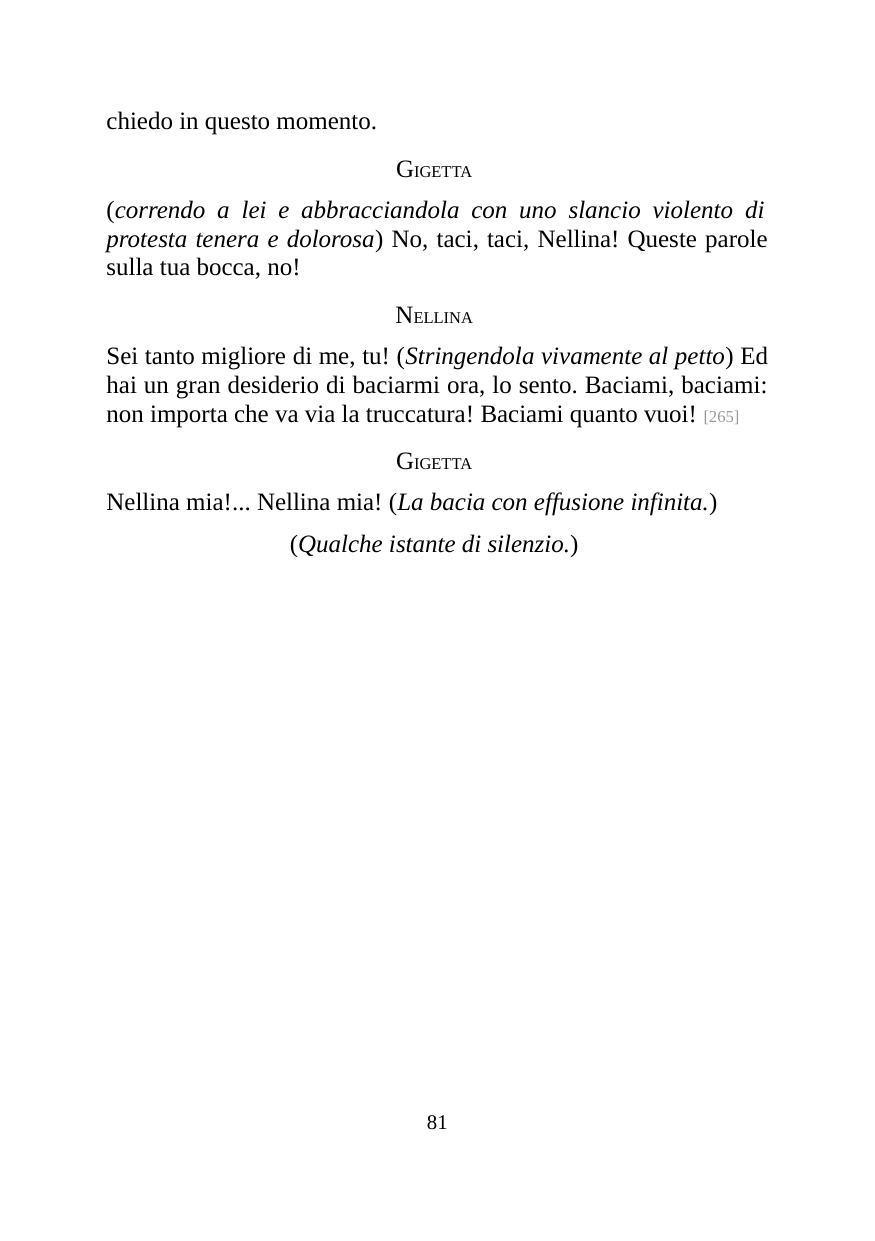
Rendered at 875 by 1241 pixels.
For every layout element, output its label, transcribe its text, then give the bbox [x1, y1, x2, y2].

text (Qualche istante di silenzio.) [106, 529, 768, 557]
text chiedo in questo momento. [106, 106, 768, 135]
text Nellina mia!... Nellina mia! (La bacia con effusione infinita.) [106, 487, 768, 516]
text Sei tanto migliore di me, tu! (Stringendola vivamente al petto) Ed hai un gran desiderio di baciarmi ora, lo sento. Baciami, baciami: non importa che va via la truccatura! Baciami quanto vuoi! [265] [106, 341, 768, 427]
text Gigetta [106, 154, 768, 182]
text Gigetta [106, 446, 768, 475]
text (correndo a lei e abbracciandola con uno slancio violento di protesta tenera e dolorosa) No, taci, taci, Nellina! Queste parole sulla tua bocca, no! [106, 195, 768, 281]
text Nellina [106, 300, 768, 329]
